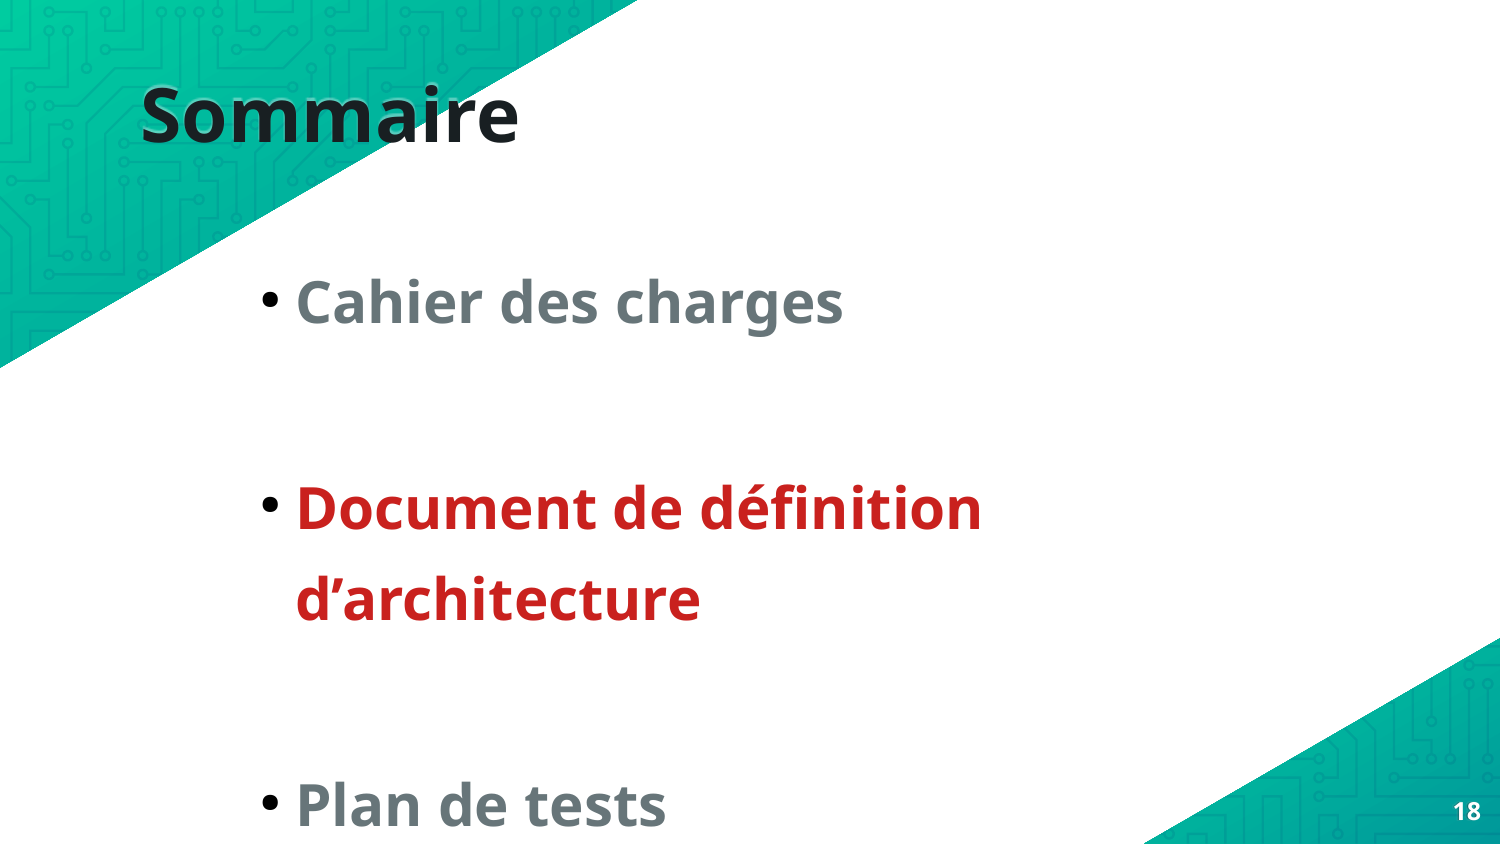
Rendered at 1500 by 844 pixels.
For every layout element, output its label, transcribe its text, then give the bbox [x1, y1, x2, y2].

list Cahier des charges Document de définition d’architecture Plan de tests [259, 249, 1371, 764]
title Sommaire [140, 78, 1360, 160]
slide_number [1391, 779, 1482, 844]
